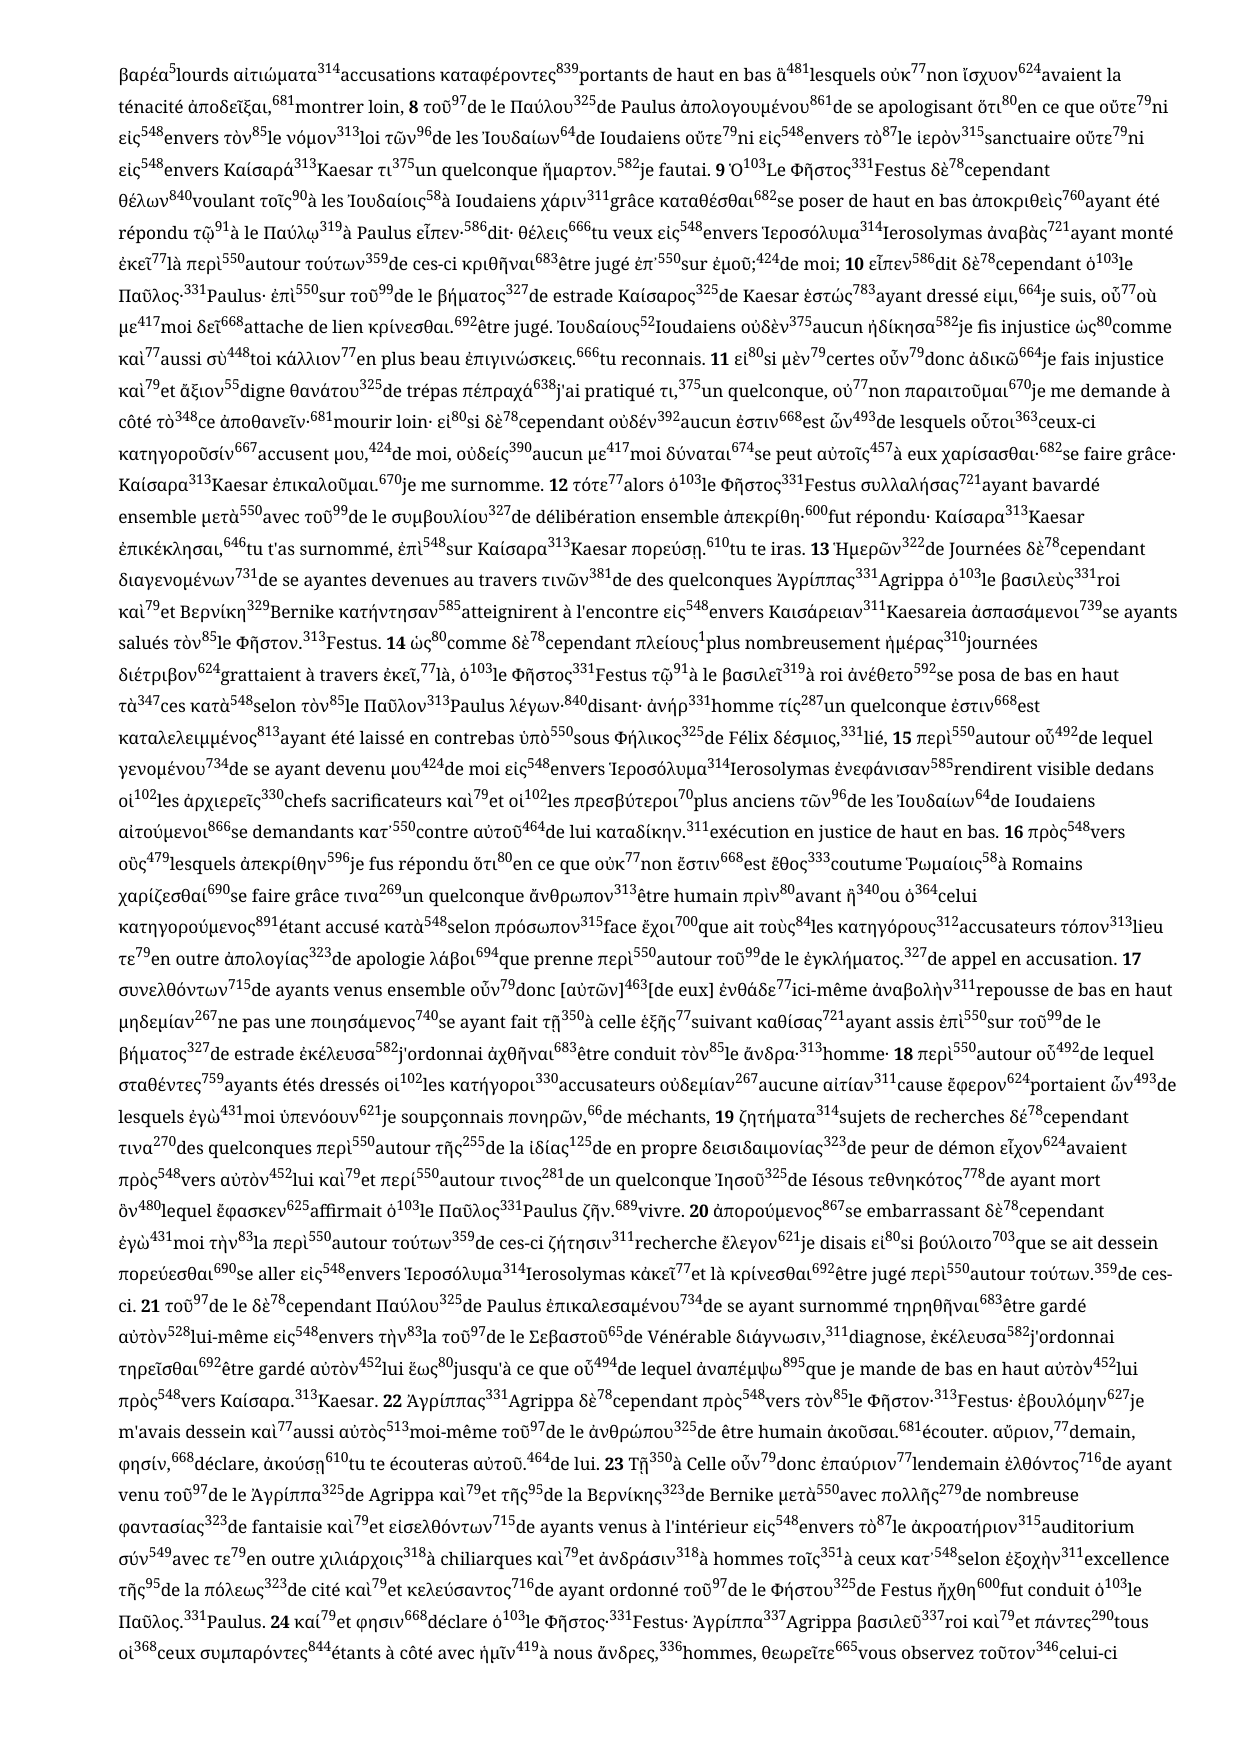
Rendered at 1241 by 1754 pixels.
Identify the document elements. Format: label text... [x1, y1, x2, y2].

text 1 Φῆστος331Festus οὖν79donc ἐπιβὰς721ayant surmonté τῇ89à la ἐπαρχείᾳ317à éparchie μετὰ548après τρεῖς176trois ἡμέρας310journées ἀνέβη586monta εἰς548envers Ἱεροσόλυμα314Ierosolymas ἀπὸ550au loin Καισαρείας,323de Kaesareia, 2 ἐνεφάνισάν585rendirent visible dedans τε79en outre αὐτῷ458à lui οἱ102les ἀρχιερεῖς330chefs sacrificateurs καὶ79et οἱ102les πρῶτοι70premiers τῶν96de les Ἰουδαίων64de Ioudaiens κατὰ550contre τοῦ97de le Παύλου325de Paulus καὶ79et παρεκάλουν624appelaient à côté αὐτὸν452lui 3 αἰτούμενοι866se demandants χάριν311grâce κατ᾽550contre αὐτοῦ464de lui ὅπως77de telle manière que μεταπέμψηται905que se mande au-delà αὐτὸν452lui εἰς548envers Ἰερουσαλήμ,311Ierousalem, ἐνέδραν311embuscade ποιοῦντες839faisants ἀνελεῖν681saisir de bas en haut αὐτὸν452lui κατὰ548selon τὴν83la ὁδόν.311chemin. 4 ὁ364celui μὲν77certes οὖν79donc Φῆστος331Festus ἀπεκρίθη600fut répondu τηρεῖσθαι692être gardé τὸν85le Παῦλον313Paulus εἰς548envers Καισάρειαν,311Kaesareia, ἑαυτὸν528lui-même δὲ78cependant μέλλειν689imminer ἐν549en τάχει321à vitesse ἐκπορεύεσθαι·690se aller au dehors· 5 οἱ102les οὖν79donc ἐν549en ὑμῖν,438à vous, φησίν,668déclare, δυνατοὶ70puissants συγκαταβάντες720ayants descendus ensemble εἴ80si τί392un quelconque ἐστιν668est ἐν549en τῷ91à le ἀνδρὶ319à homme ἄτοπον73déplacé κατηγορείτωσαν571accusent αὐτοῦ.464de lui. 6 Διατρίψας721Ayant gratté à travers δὲ78cependant ἐν549en αὐτοῖς457à eux ἡμέρας310journées οὐ77non πλείους1plus nombreusement ὀκτὼ188de huit ἢ79ou δέκα,188de dix, καταβὰς721ayant descendu εἰς548envers Καισάρειαν,311Kaesareia, τῇ350à celle ἐπαύριον77lendemain καθίσας721ayant assis ἐπὶ550sur τοῦ99de le βήματος327de estrade ἐκέλευσεν586ordonna τὸν85le Παῦλον313Paulus ἀχθῆναι.683être conduit. 7 παραγενομένου734de se ayant devenu à côté δὲ78cependant αὐτοῦ464de lui περιέστησαν585dressèrent autour αὐτὸν452lui οἱ102les ἀπὸ550au loin Ἱεροσολύμων326de Ierosolymas καταβεβηκότες782ayants descendus Ἰουδαῖοι70Ioudaiens πολλὰ270nombreux καὶ79et βαρέα5lourds αἰτιώματα314accusations καταφέροντες839portants de haut en bas ἃ481lesquels οὐκ77non ἴσχυον624avaient la ténacité ἀποδεῖξαι,681montrer loin, 8 τοῦ97de le Παύλου325de Paulus ἀπολογουμένου861de se apologisant ὅτι80en ce que οὔτε79ni εἰς548envers τὸν85le νόμον313loi τῶν96de les Ἰουδαίων64de Ioudaiens οὔτε79ni εἰς548envers τὸ87le ἱερὸν315sanctuaire οὔτε79ni εἰς548envers Καίσαρά313Kaesar τι375un quelconque ἥμαρτον.582je fautai. 9 Ὁ103Le Φῆστος331Festus δὲ78cependant θέλων840voulant τοῖς90à les Ἰουδαίοις58à Ioudaiens χάριν311grâce καταθέσθαι682se poser de haut en bas ἀποκριθεὶς760ayant été répondu τῷ91à le Παύλῳ319à Paulus εἶπεν·586dit· θέλεις666tu veux εἰς548envers Ἱεροσόλυμα314Ierosolymas ἀναβὰς721ayant monté ἐκεῖ77là περὶ550autour τούτων359de ces-ci κριθῆναι683être jugé ἐπ᾽550sur ἐμοῦ;424de moi; 10 εἶπεν586dit δὲ78cependant ὁ103le Παῦλος·331Paulus· ἐπὶ550sur τοῦ99de le βήματος327de estrade Καίσαρος325de Kaesar ἑστώς783ayant dressé εἰμι,664je suis, οὗ77où με417moi δεῖ668attache de lien κρίνεσθαι.692être jugé. Ἰουδαίους52Ioudaiens οὐδὲν375aucun ἠδίκησα582je fis injustice ὡς80comme καὶ77aussi σὺ448toi κάλλιον77en plus beau ἐπιγινώσκεις.666tu reconnais. 11 εἰ80si μὲν79certes οὖν79donc ἀδικῶ664je fais injustice καὶ79et ἄξιον55digne θανάτου325de trépas πέπραχά638j'ai pratiqué τι,375un quelconque, οὐ77non παραιτοῦμαι670je me demande à côté τὸ348ce ἀποθανεῖν·681mourir loin· εἰ80si δὲ78cependant οὐδέν392aucun ἐστιν668est ὧν493de lesquels οὗτοι363ceux-ci κατηγοροῦσίν667accusent μου,424de moi, οὐδείς390aucun με417moi δύναται674se peut αὐτοῖς457à eux χαρίσασθαι·682se faire grâce· Καίσαρα313Kaesar ἐπικαλοῦμαι.670je me surnomme. 12 τότε77alors ὁ103le Φῆστος331Festus συλλαλήσας721ayant bavardé ensemble μετὰ550avec τοῦ99de le συμβουλίου327de délibération ensemble ἀπεκρίθη·600fut répondu· Καίσαρα313Kaesar ἐπικέκλησαι,646tu t'as surnommé, ἐπὶ548sur Καίσαρα313Kaesar πορεύσῃ.610tu te iras. 13 Ἡμερῶν322de Journées δὲ78cependant διαγενομένων731de se ayantes devenues au travers τινῶν381de des quelconques Ἀγρίππας331Agrippa ὁ103le βασιλεὺς331roi καὶ79et Βερνίκη329Bernike κατήντησαν585atteignirent à l'encontre εἰς548envers Καισάρειαν311Kaesareia ἀσπασάμενοι739se ayants salués τὸν85le Φῆστον.313Festus. 14 ὡς80comme δὲ78cependant πλείους1plus nombreusement ἡμέρας310journées διέτριβον624grattaient à travers ἐκεῖ,77là, ὁ103le Φῆστος331Festus τῷ91à le βασιλεῖ319à roi ἀνέθετο592se posa de bas en haut τὰ347ces κατὰ548selon τὸν85le Παῦλον313Paulus λέγων·840disant· ἀνήρ331homme τίς287un quelconque ἐστιν668est καταλελειμμένος813ayant été laissé en contrebas ὑπὸ550sous Φήλικος325de Félix δέσμιος,331lié, 15 περὶ550autour οὗ492de lequel γενομένου734de se ayant devenu μου424de moi εἰς548envers Ἱεροσόλυμα314Ierosolymas ἐνεφάνισαν585rendirent visible dedans οἱ102les ἀρχιερεῖς330chefs sacrificateurs καὶ79et οἱ102les πρεσβύτεροι70plus anciens τῶν96de les Ἰουδαίων64de Ioudaiens αἰτούμενοι866se demandants κατ᾽550contre αὐτοῦ464de lui καταδίκην.311exécution en justice de haut en bas. 16 πρὸς548vers οὓς479lesquels ἀπεκρίθην596je fus répondu ὅτι80en ce que οὐκ77non ἔστιν668est ἔθος333coutume Ῥωμαίοις58à Romains χαρίζεσθαί690se faire grâce τινα269un quelconque ἄνθρωπον313être humain πρὶν80avant ἢ340ou ὁ364celui κατηγορούμενος891étant accusé κατὰ548selon πρόσωπον315face ἔχοι700que ait τοὺς84les κατηγόρους312accusateurs τόπον313lieu τε79en outre ἀπολογίας323de apologie λάβοι694que prenne περὶ550autour τοῦ99de le ἐγκλήματος.327de appel en accusation. 17 συνελθόντων715de ayants venus ensemble οὖν79donc [αὐτῶν]463[de eux] ἐνθάδε77ici-même ἀναβολὴν311repousse de bas en haut μηδεμίαν267ne pas une ποιησάμενος740se ayant fait τῇ350à celle ἑξῆς77suivant καθίσας721ayant assis ἐπὶ550sur τοῦ99de le βήματος327de estrade ἐκέλευσα582j'ordonnai ἀχθῆναι683être conduit τὸν85le ἄνδρα·313homme· 18 περὶ550autour οὗ492de lequel σταθέντες759ayants étés dressés οἱ102les κατήγοροι330accusateurs οὐδεμίαν267aucune αἰτίαν311cause ἔφερον624portaient ὧν493de lesquels ἐγὼ431moi ὑπενόουν621je soupçonnais πονηρῶν,66de méchants, 19 ζητήματα314sujets de recherches δέ78cependant τινα270des quelconques περὶ550autour τῆς255de la ἰδίας125de en propre δεισιδαιμονίας323de peur de démon εἶχον624avaient πρὸς548vers αὐτὸν452lui καὶ79et περί550autour τινος281de un quelconque Ἰησοῦ325de Iésous τεθνηκότος778de ayant mort ὃν480lequel ἔφασκεν625affirmait ὁ103le Παῦλος331Paulus ζῆν.689vivre. 20 ἀπορούμενος867se embarrassant δὲ78cependant ἐγὼ431moi τὴν83la περὶ550autour τούτων359de ces-ci ζήτησιν311recherche ἔλεγον621je disais εἰ80si βούλοιτο703que se ait dessein πορεύεσθαι690se aller εἰς548envers Ἱεροσόλυμα314Ierosolymas κἀκεῖ77et là κρίνεσθαι692être jugé περὶ550autour τούτων.359de ces-ci. 21 τοῦ97de le δὲ78cependant Παύλου325de Paulus ἐπικαλεσαμένου734de se ayant surnommé τηρηθῆναι683être gardé αὐτὸν528lui-même εἰς548envers τὴν83la τοῦ97de le Σεβαστοῦ65de Vénérable διάγνωσιν,311diagnose, ἐκέλευσα582j'ordonnai τηρεῖσθαι692être gardé αὐτὸν452lui ἕως80jusqu'à ce que οὗ494de lequel ἀναπέμψω895que je mande de bas en haut αὐτὸν452lui πρὸς548vers Καίσαρα.313Kaesar. 22 Ἀγρίππας331Agrippa δὲ78cependant πρὸς548vers τὸν85le Φῆστον·313Festus· ἐβουλόμην627je m'avais dessein καὶ77aussi αὐτὸς513moi-même τοῦ97de le ἀνθρώπου325de être humain ἀκοῦσαι.681écouter. αὔριον,77demain, φησίν,668déclare, ἀκούσῃ610tu te écouteras αὐτοῦ.464de lui. 23 Τῇ350à Celle οὖν79donc ἐπαύριον77lendemain ἐλθόντος716de ayant venu τοῦ97de le Ἀγρίππα325de Agrippa καὶ79et τῆς95de la Βερνίκης323de Bernike μετὰ550avec πολλῆς279de nombreuse φαντασίας323de fantaisie καὶ79et εἰσελθόντων715de ayants venus à l'intérieur εἰς548envers τὸ87le ἀκροατήριον315auditorium σύν549avec τε79en outre χιλιάρχοις318à chiliarques καὶ79et ἀνδράσιν318à hommes τοῖς351à ceux κατ᾽548selon ἐξοχὴν311excellence τῆς95de la πόλεως323de cité καὶ79et κελεύσαντος716de ayant ordonné τοῦ97de le Φήστου325de Festus ἤχθη600fut conduit ὁ103le Παῦλος.331Paulus. 24 καί79et φησιν668déclare ὁ103le Φῆστος·331Festus· Ἀγρίππα337Agrippa βασιλεῦ337roi καὶ79et πάντες290tous οἱ368ceux συμπαρόντες844étants à côté avec ἡμῖν419à nous ἄνδρες,336hommes, θεωρεῖτε665vous observez τοῦτον346celui-ci περὶ550autour οὗ492de lequel ἅπαν289en totalité τὸ105le πλῆθος333multitude τῶν96de les Ἰουδαίων64de Ioudaiens ἐνέτυχόν585intercédèrent μοι420à moi ἔν549en τε79en outre Ἱεροσολύμοις320à Ierosolymas καὶ79et ἐνθάδε77ici-même βοῶντες839beuglants μὴ77ne pas δεῖν689attacher de lien αὐτὸν452lui ζῆν689vivre μηκέτι.77ne pas plus. 25 ἐγὼ431moi δὲ78cependant κατελαβόμην588je me pris de haut en bas μηδὲν375ne pas un ἄξιον55digne αὐτὸν452lui θανάτου325de trépas πεπραχέναι,686avoir pratiqué, αὐτοῦ537de lui-même δὲ78cependant τούτου358de celui-ci ἐπικαλεσαμένου734de se ayant surnommé τὸν85le Σεβαστὸν53Vénérable ἔκρινα582je jugeai πέμπειν.689mander. 26 περὶ550autour οὗ492de lequel ἀσφαλές55sécurisant τι271un quelconque γράψαι681grapher τῷ251à le κυρίῳ319à Maître οὐκ77non ἔχω,664j'ai, διὸ79c'est pourquoi προήγαγον582je menai devant αὐτὸν452lui ἐφ᾽550sur ὑμῶν441de vous καὶ79et μάλιστα77surtout ἐπὶ550sur σοῦ,442de toi, βασιλεῦ337roi Ἀγρίππα,337Agrippa, ὅπως80de telle manière que τῆς95de la ἀνακρίσεως323de jugement de bas en haut γενομένης732de se ayante devenue σχῶ895que j'aie τί375un quelconque γράψω·895que je graphe· 27 ἄλογον49sans discours γάρ79car μοι420à moi δοκεῖ668estime πέμποντα822mandant δέσμιον313lié μὴ77ne pas καὶ77aussi τὰς82les κατ᾽550contre αὐτοῦ464de lui αἰτίας310causes σημᾶναι.681signifier. [118, 59, 1181, 1665]
